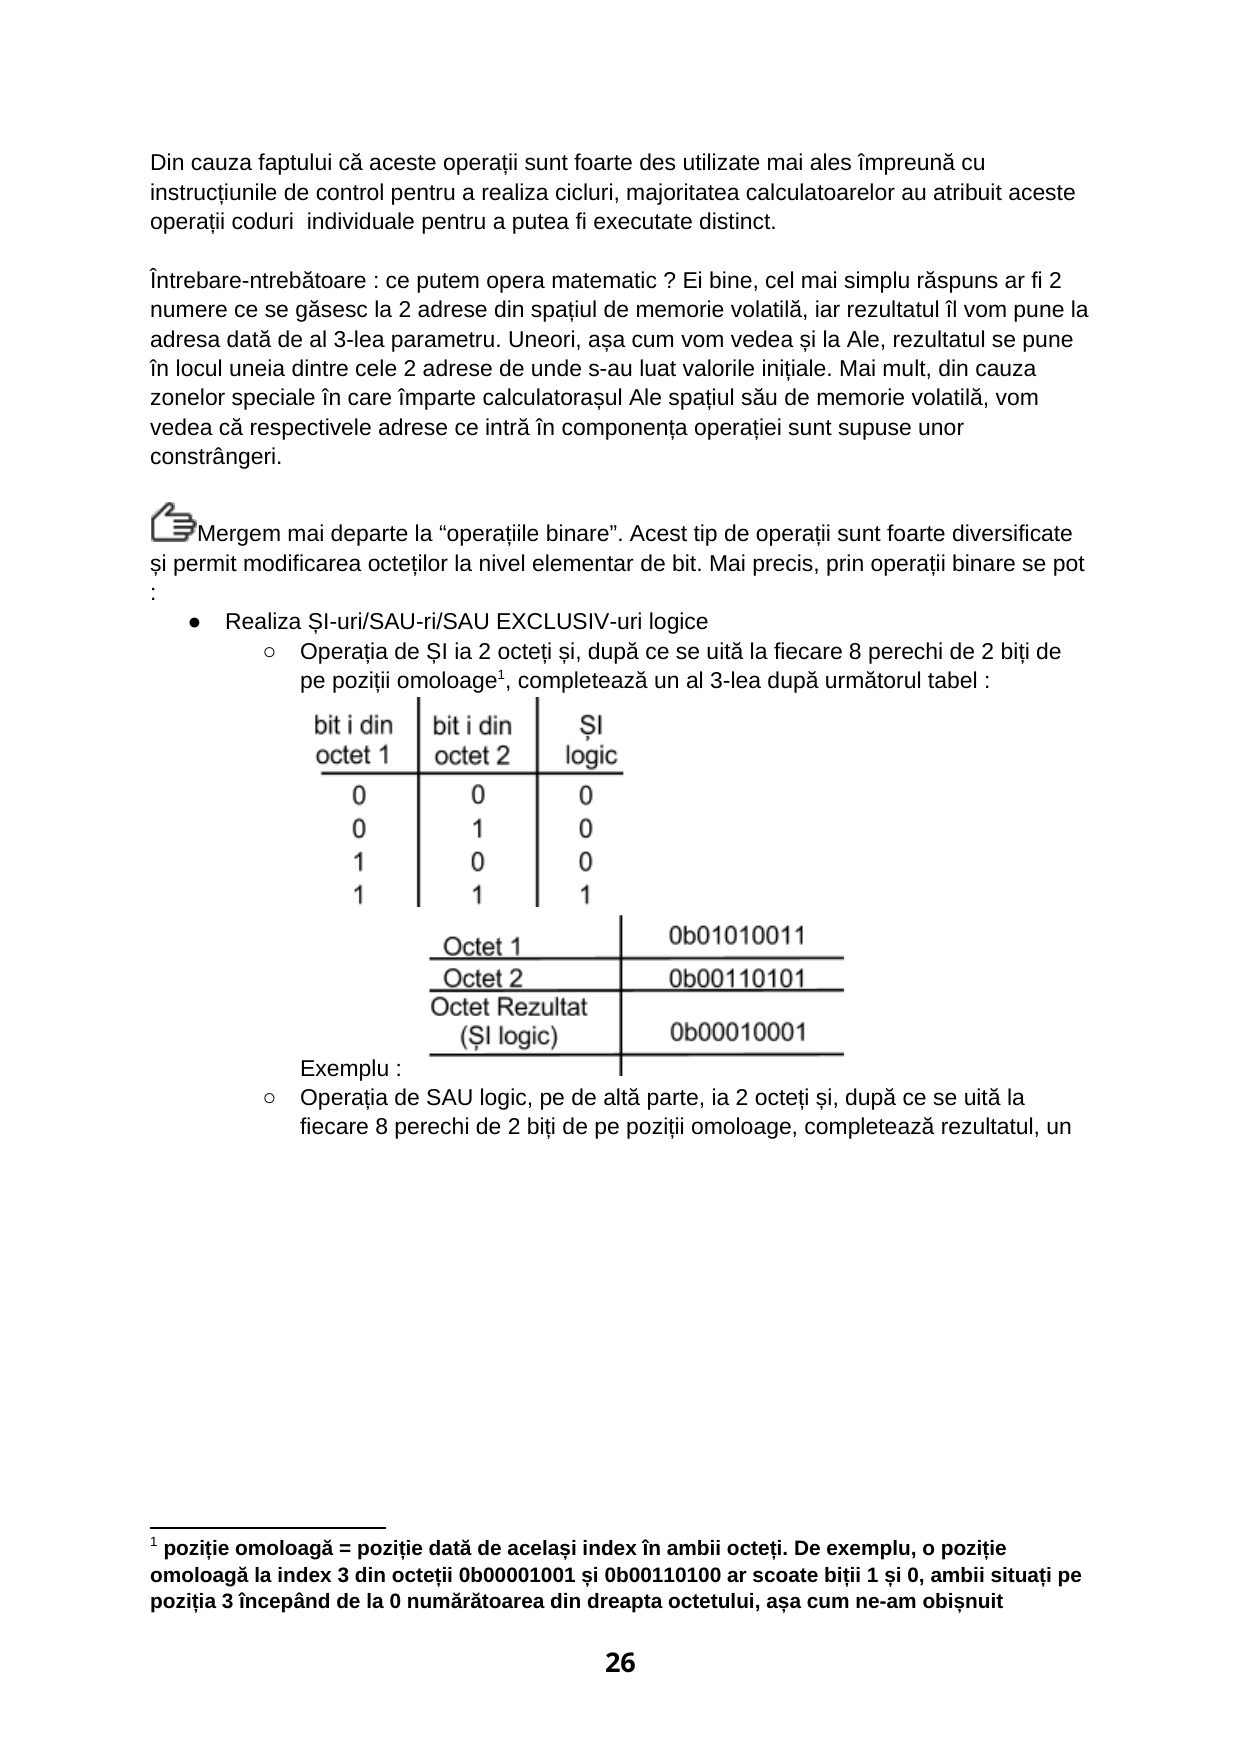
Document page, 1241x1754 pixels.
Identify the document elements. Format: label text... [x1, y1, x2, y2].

text Din cauza faptului că aceste operații sunt foarte des utilizate mai ales împreună cu instrucțiunile de control pentru a realiza cicluri, majoritatea calculatoarelor au atribuit aceste operații coduri individuale pentru a putea fi executate distinct. [150, 150, 1090, 234]
list Operația de SAU logic, pe de altă parte, ia 2 octeți și, după ce se uită la fiecare 8 perechi de 2 biți de pe poziții omoloage, completează rezultatul, un [262, 1085, 1090, 1140]
picture [300, 697, 624, 907]
list poziție omoloagă = poziție dată de același index în ambii octeți. De exemplu, o poziție omoloagă la index 3 din octeții 0b00001001 și 0b00110100 ar scoate biții 1 și 0, ambii situați pe poziția 3 începând de la 0 numărătoarea din dreapta octetului, așa cum ne-am obișnuit [150, 1534, 1090, 1613]
text Întrebare-ntrebătoare : ce putem opera matematic ? Ei bine, cel mai simplu răspuns ar fi 2 numere ce se găsesc la 2 adrese din spațiul de memorie volatilă, iar rezultatul îl vom pune la adresa dată de al 3-lea parametru. Uneori, așa cum vom vedea și la Ale, rezultatul se pune în locul uneia dintre cele 2 adrese de unde s-au luat valorile inițiale. Mai mult, din cauza zonelor speciale în care împarte calculatorașul Ale spațiul său de memorie volatilă, vom vedea că respectivele adrese ce intră în componența operației sunt supuse unor constrângeri. [150, 267, 1090, 469]
picture [408, 915, 845, 1076]
list Realiza ȘI-uri/SAU-ri/SAU EXCLUSIV-uri logice [187, 609, 1090, 634]
list Operația de ȘI ia 2 octeți și, după ce se uită la fiecare 8 perechi de 2 biți de pe poziții omoloage, completează un al 3-lea după următorul tabel : Exemplu : [262, 638, 1090, 1081]
picture [150, 502, 197, 542]
text Mergem mai departe la “operațiile binare”. Acest tip de operații sunt foarte diversificate și permit modificarea octeților la nivel elementar de bit. Mai precis, prin operații binare se pot : [150, 502, 1090, 605]
